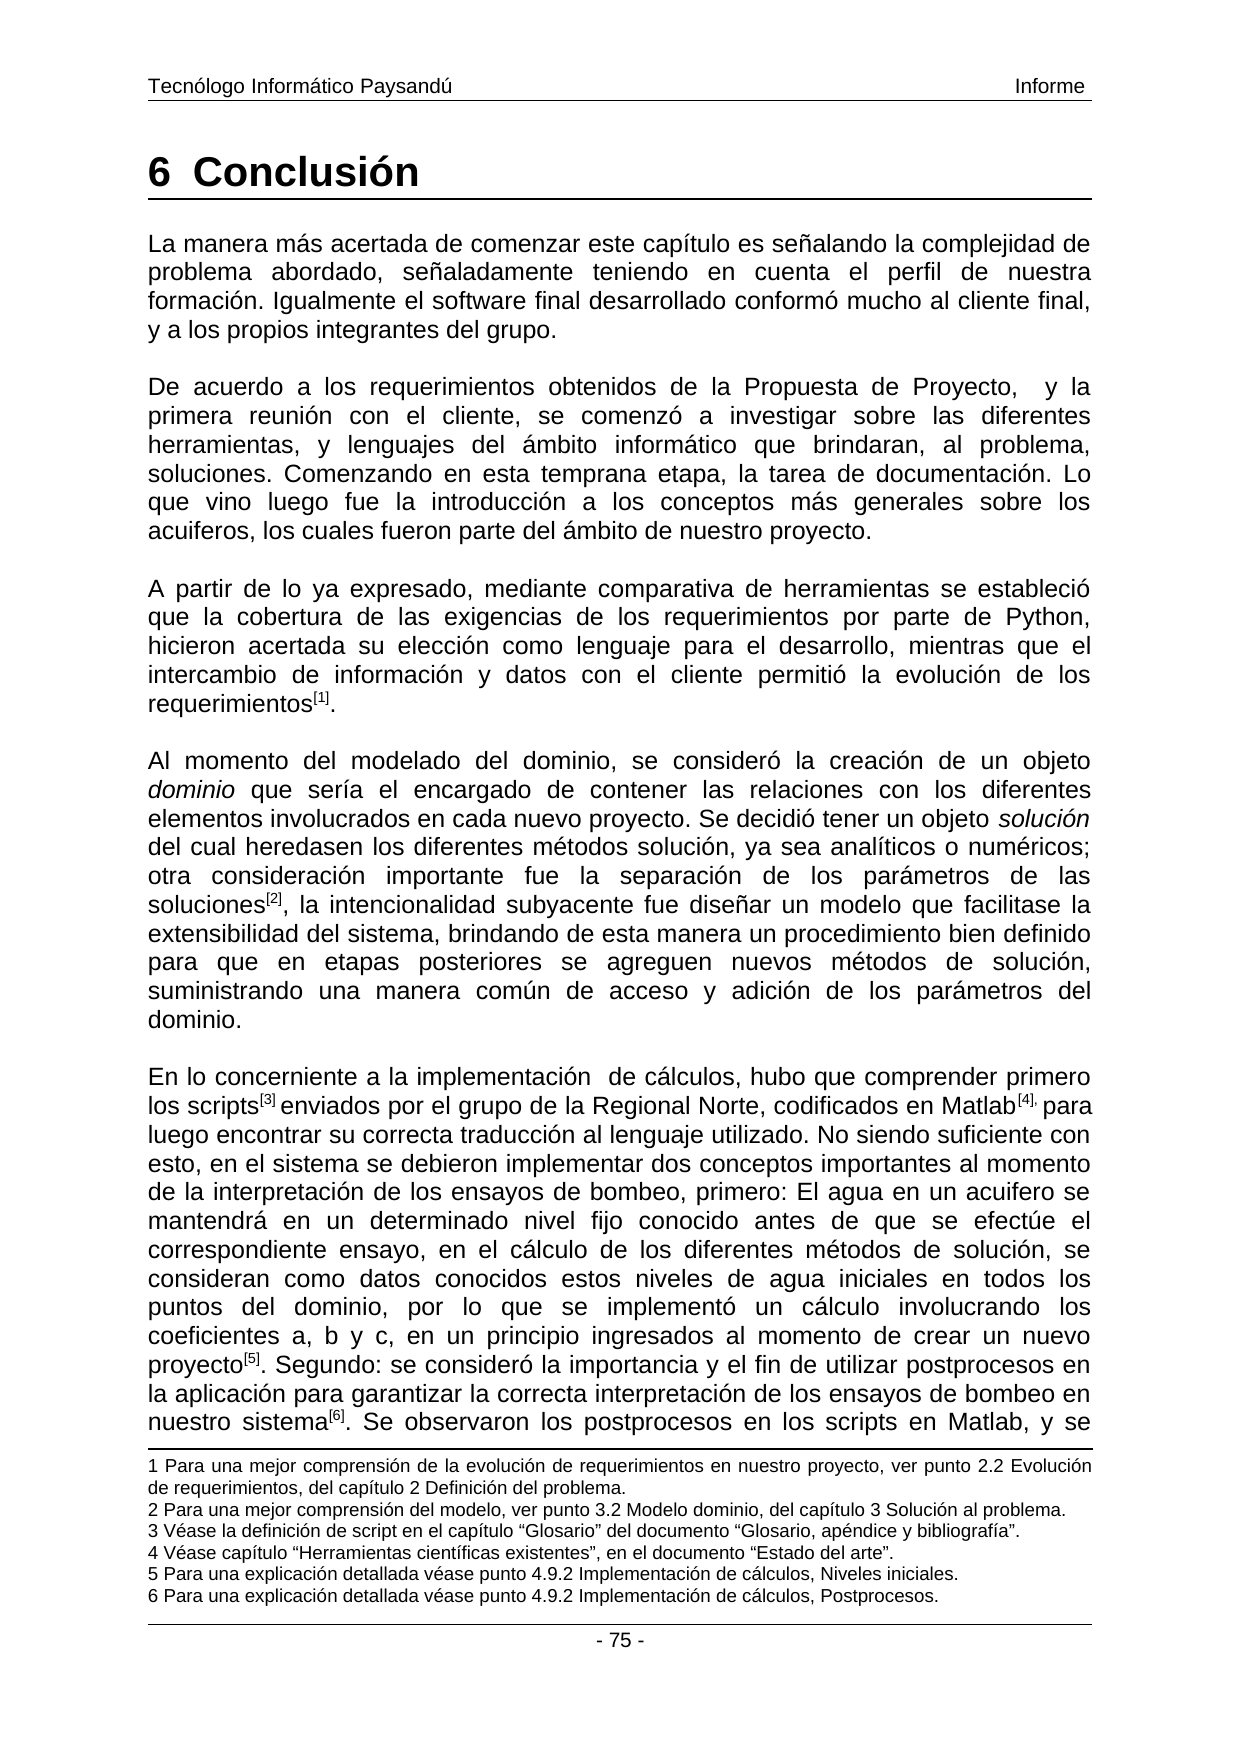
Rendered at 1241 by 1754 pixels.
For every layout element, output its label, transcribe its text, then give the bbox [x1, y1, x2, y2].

text Para una explicación detallada véase punto 4.9.2 Implementación de cálculos, Postprocesos. [148, 1585, 1092, 1606]
text Véase la definición de script en el capítulo “Glosario” del documento “Glosario, apéndice y bibliografía”. [148, 1520, 1092, 1542]
text A partir de lo ya expresado, mediante comparativa de herramientas se estableció que la cobertura de las exigencias de los requerimientos por parte de Python, hicieron acertada su elección como lenguaje para el desarrollo, mientras que el intercambio de información y datos con el cliente permitió la evolución de los requerimientos[]. [148, 573, 1092, 717]
text Para una mejor comprensión de la evolución de requerimientos en nuestro proyecto, ver punto 2.2 Evolución de requerimientos, del capítulo 2 Definición del problema. [148, 1455, 1092, 1498]
text Al momento del modelado del dominio, se consideró la creación de un objeto dominio que sería el encargado de contener las relaciones con los diferentes elementos involucrados en cada nuevo proyecto. Se decidió tener un objeto solución del cual heredasen los diferentes métodos solución, ya sea analíticos o numéricos; otra consideración importante fue la separación de los parámetros de las soluciones[], la intencionalidad subyacente fue diseñar un modelo que facilitase la extensibilidad del sistema, brindando de esta manera un procedimiento bien definido para que en etapas posteriores se agreguen nuevos métodos de solución, suministrando una manera común de acceso y adición de los parámetros del dominio. [148, 746, 1092, 1033]
text La manera más acertada de comenzar este capítulo es señalando la complejidad de problema abordado, señaladamente teniendo en cuenta el perfil de nuestra formación. Igualmente el software final desarrollado conformó mucho al cliente final, y a los propios integrantes del grupo. [148, 228, 1092, 343]
text Véase capítulo “Herramientas científicas existentes”, en el documento “Estado del arte”. [148, 1542, 1092, 1563]
text De acuerdo a los requerimientos obtenidos de la Propuesta de Proyecto, y la primera reunión con el cliente, se comenzó a investigar sobre las diferentes herramientas, y lenguajes del ámbito informático que brindaran, al problema, soluciones. Comenzando en esta temprana etapa, la tarea de documentación. Lo que vino luego fue la introducción a los conceptos más generales sobre los acuiferos, los cuales fueron parte del ámbito de nuestro proyecto. [148, 372, 1092, 545]
text Para una mejor comprensión del modelo, ver punto 3.2 Modelo dominio, del capítulo 3 Solución al problema. [148, 1498, 1092, 1520]
text Para una explicación detallada véase punto 4.9.2 Implementación de cálculos, Niveles iniciales. [148, 1563, 1092, 1585]
text En lo concerniente a la implementación de cálculos, hubo que comprender primero los scripts[] enviados por el grupo de la Regional Norte, codificados en Matlab[], para luego encontrar su correcta traducción al lenguaje utilizado. No siendo suficiente con esto, en el sistema se debieron implementar dos conceptos importantes al momento de la interpretación de los ensayos de bombeo, primero: El agua en un acuifero se mantendrá en un determinado nivel fijo conocido antes de que se efectúe el correspondiente ensayo, en el cálculo de los diferentes métodos de solución, se consideran como datos conocidos estos niveles de agua iniciales en todos los puntos del dominio, por lo que se implementó un cálculo involucrando los coeficientes a, b y c, en un principio ingresados al momento de crear un nuevo proyecto[]. Segundo: se consideró la importancia y el fin de utilizar postprocesos en la aplicación para garantizar la correcta interpretación de los ensayos de bombeo en nuestro sistema[]. Se observaron los postprocesos en los scripts en Matlab, y se [148, 1062, 1092, 1436]
subtitle Conclusión [148, 148, 1092, 198]
